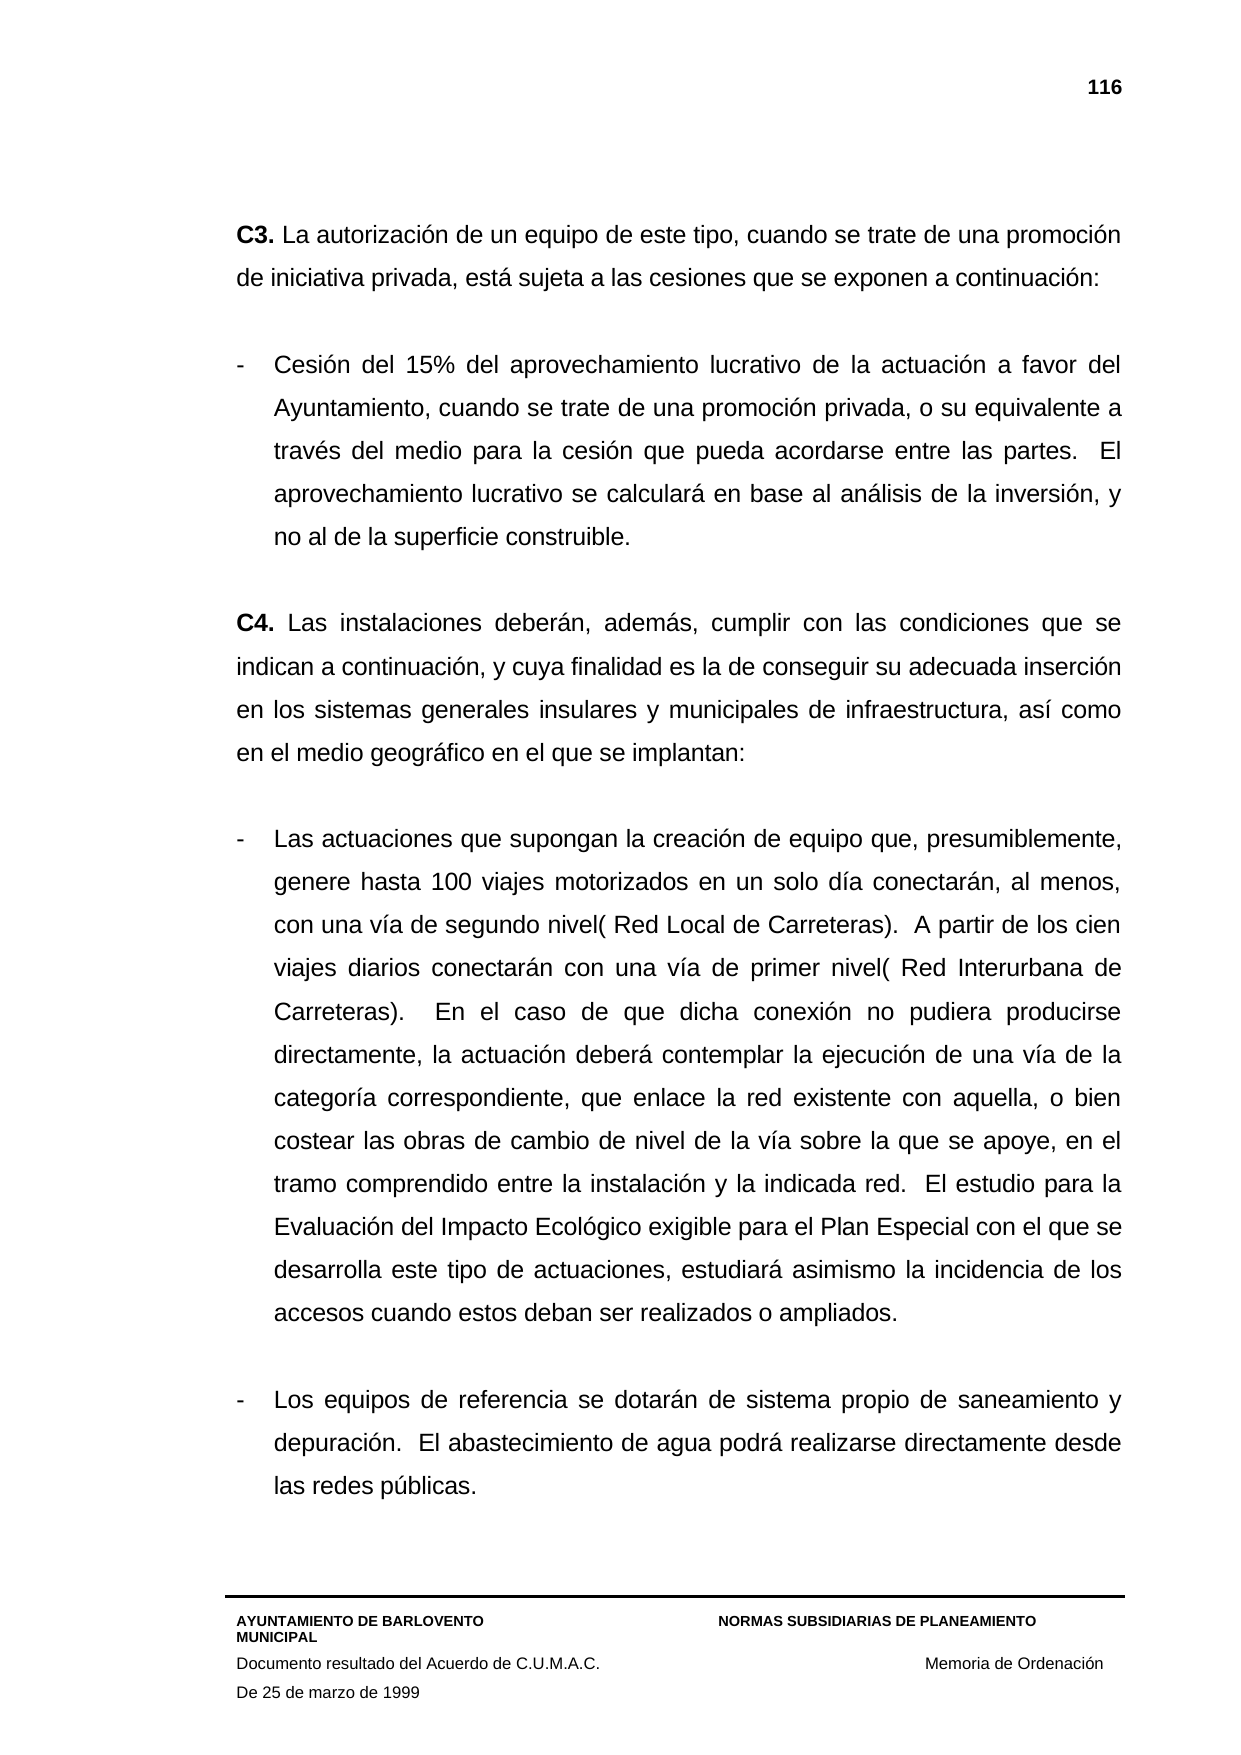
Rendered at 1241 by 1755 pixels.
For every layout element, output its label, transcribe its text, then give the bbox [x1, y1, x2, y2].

list Las actuaciones que supongan la creación de equipo que, presumiblemente, genere hasta 100 viajes motorizados en un solo día conectarán, al menos, con una vía de segundo nivel( Red Local de Carreteras). A partir de los cien viajes diarios conectarán con una vía de primer nivel( Red Interurbana de Carreteras). En el caso de que dicha conexión no pudiera producirse directamente, la actuación deberá contemplar la ejecución de una vía de la categoría correspondiente, que enlace la red existente con aquella, o bien costear las obras de cambio de nivel de la vía sobre la que se apoye, en el tramo comprendido entre la instalación y la indicada red. El estudio para la Evaluación del Impacto Ecológico exigible para el Plan Especial con el que se desarrolla este tipo de actuaciones, estudiará asimismo la incidencia de los accesos cuando estos deban ser realizados o ampliados. [236, 824, 1122, 1327]
list Los equipos de referencia se dotarán de sistema propio de saneamiento y depuración. El abastecimiento de agua podrá realizarse directamente desde las redes públicas. [236, 1385, 1122, 1500]
text C4. Las instalaciones deberán, además, cumplir con las condiciones que se indican a continuación, y cuya finalidad es la de conseguir su adecuada inserción en los sistemas generales insulares y municipales de infraestructura, así como en el medio geográfico en el que se implantan: [236, 608, 1122, 767]
text C3. La autorización de un equipo de este tipo, cuando se trate de una promoción de iniciativa privada, está sujeta a las cesiones que se exponen a continuación: [236, 220, 1122, 292]
list Cesión del 15% del aprovechamiento lucrativo de la actuación a favor del Ayuntamiento, cuando se trate de una promoción privada, o su equivalente a través del medio para la cesión que pueda acordarse entre las partes. El aprovechamiento lucrativo se calculará en base al análisis de la inversión, y no al de la superficie construible. [236, 350, 1122, 551]
